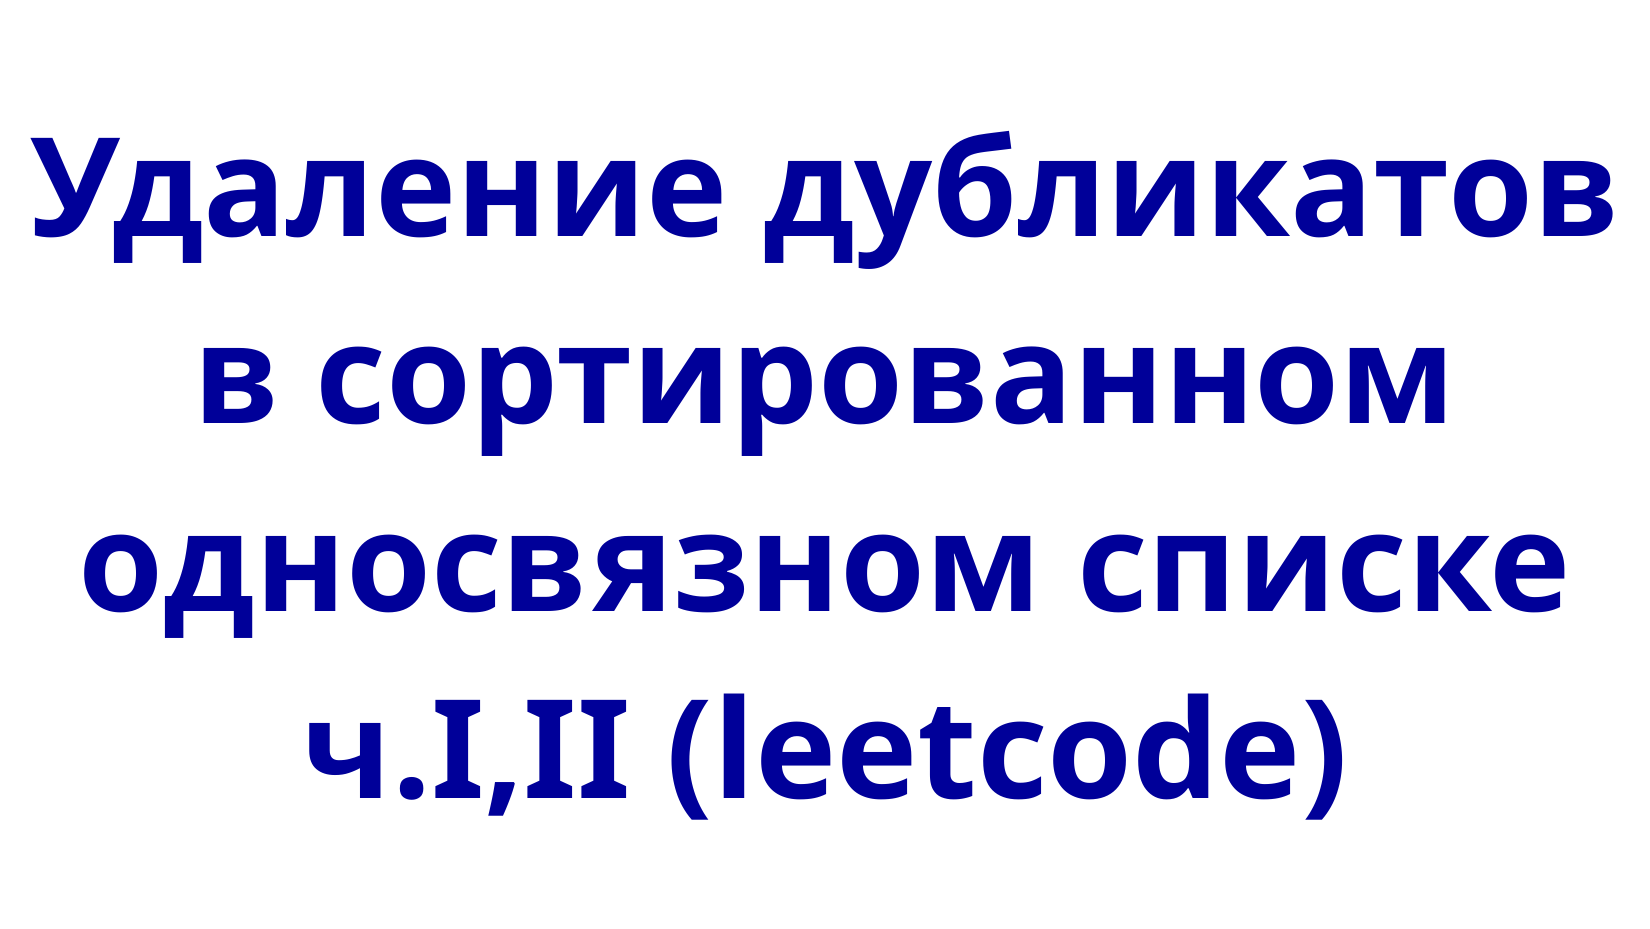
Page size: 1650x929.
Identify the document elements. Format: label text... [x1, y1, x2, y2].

subtitle Удаление дубликатов в сортированном односвязном списке ч.I,II (leetcode) [0, 0, 1650, 929]
